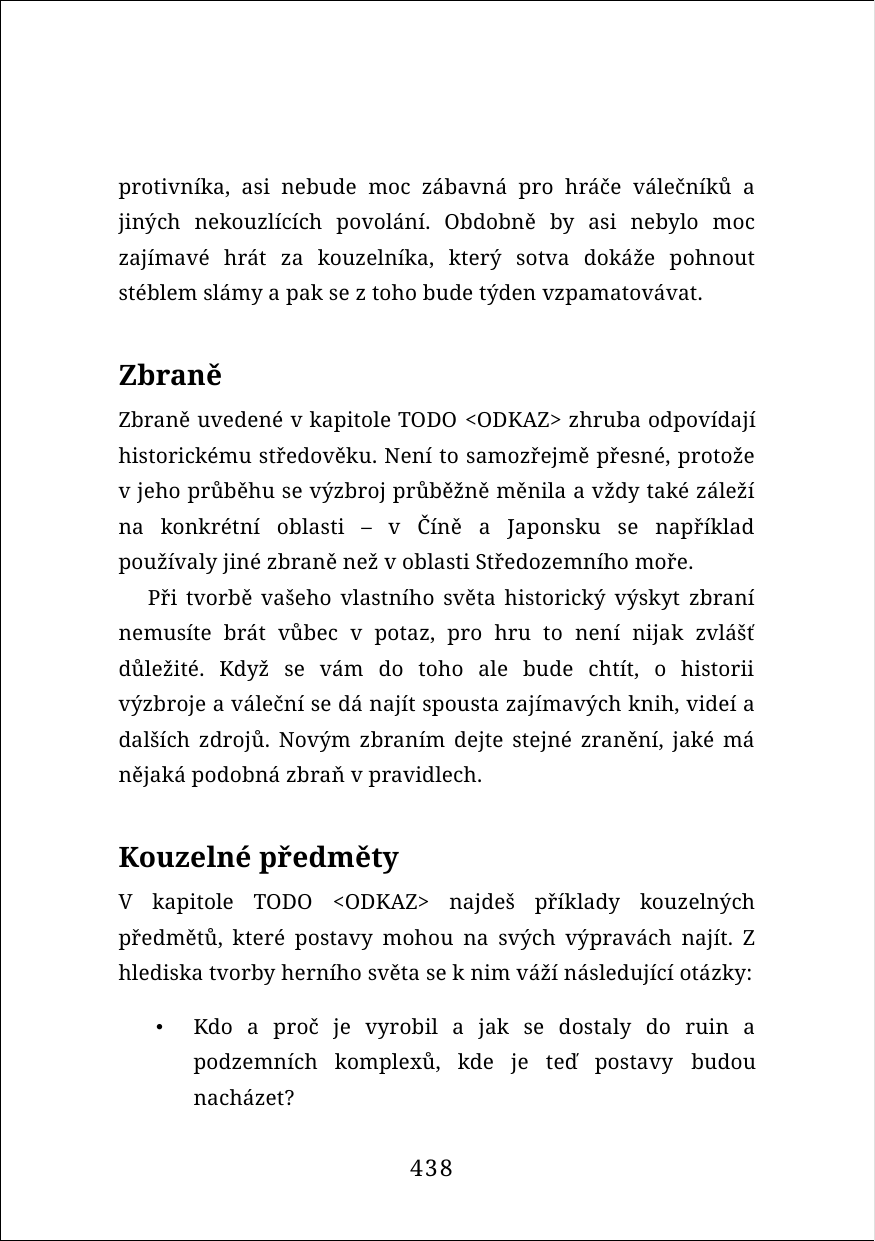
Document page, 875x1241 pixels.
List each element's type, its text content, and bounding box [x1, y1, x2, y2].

list Kdo a proč je vyrobil a jak se dostaly do ruin a podzemních komplexů, kde je teď postavy budou nacházet? [156, 1012, 756, 1111]
text protivníka, asi nebude moc zábavná pro hráče válečníků a jiných nekouzlících povolání. Obdobně by asi nebylo moc zajímavé hrát za kouzelníka, který sotva dokáže pohnout stéblem slámy a pak se z toho bude týden vzpamatovávat. [118, 172, 756, 307]
text V kapitole TODO <ODKAZ> najdeš příklady kouzelných předmětů, které postavy mohou na svých výpravách najít. Z hlediska tvorby herního světa se k nim váží následující otázky: [118, 887, 756, 987]
subtitle Kouzelné předměty [118, 837, 756, 876]
text Zbraně uvedené v kapitole TODO <ODKAZ> zhruba odpovídají historickému středověku. Není to samozřejmě přesné, protože v jeho průběhu se výzbroj průběžně měnila a vždy také záleží na konkrétní oblasti – v Číně a Japonsku se například používaly jiné zbraně než v oblasti Středozemního moře. Při tvorbě vašeho vlastního světa historický výskyt zbraní nemusíte brát vůbec v potaz, pro hru to není nijak zvlášť důležité. Když se vám do toho ale bude chtít, o historii výzbroje a váleční se dá najít spousta zajímavých knih, videí a dalších zdrojů. Novým zbraním dejte stejné zranění, jaké má nějaká podobná zbraň v pravidlech. [118, 405, 756, 789]
subtitle Zbraně [118, 355, 756, 393]
